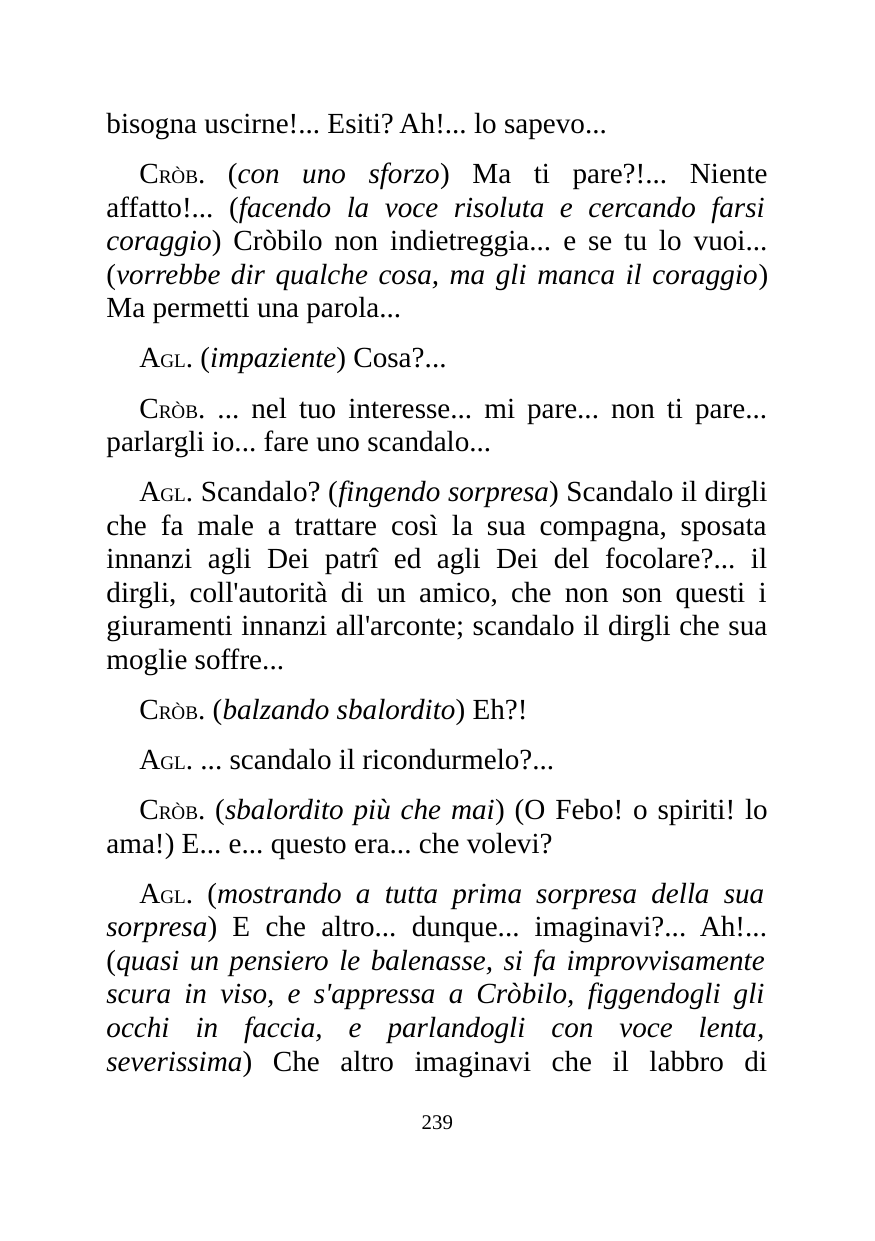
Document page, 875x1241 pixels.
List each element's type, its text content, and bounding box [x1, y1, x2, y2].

text Cròb. ... nel tuo interesse... mi pare... non ti pare... parlargli io... fare uno scandalo... [106, 391, 768, 458]
text Cròb. (balzando sbalordito) Eh?! [106, 692, 768, 726]
text Agl. Scandalo? (fingendo sorpresa) Scandalo il dirgli che fa male a trattare così la sua compagna, sposata innanzi agli Dei patrî ed agli Dei del focolare?... il dirgli, coll'autorità di un amico, che non son questi i giuramenti innanzi all'arconte; scandalo il dirgli che sua moglie soffre... [106, 474, 768, 676]
text Agl. (mostrando a tutta prima sorpresa della sua sorpresa) E che altro... dunque... imaginavi?... Ah!... (quasi un pensiero le balenasse, si fa improvvisamente scura in viso, e s'appressa a Cròbilo, figgendogli gli occhi in faccia, e parlandogli con voce lenta, severissima) Che altro imaginavi che il labbro di [106, 876, 768, 1077]
text Cròb. (con uno sforzo) Ma ti pare?!... Niente affatto!... (facendo la voce risoluta e cercando farsi coraggio) Cròbilo non indietreggia... e se tu lo vuoi... (vorrebbe dir qualche cosa, ma gli manca il coraggio) Ma permetti una parola... [106, 156, 768, 324]
text Agl. ... scandalo il ricondurmelo?... [106, 742, 768, 776]
text Agl. (impaziente) Cosa?... [106, 341, 768, 374]
text bisogna uscirne!... Esiti? Ah!... lo sapevo... [106, 106, 768, 140]
text Cròb. (sbalordito più che mai) (O Febo! o spiriti! lo ama!) E... e... questo era... che volevi? [106, 792, 768, 859]
